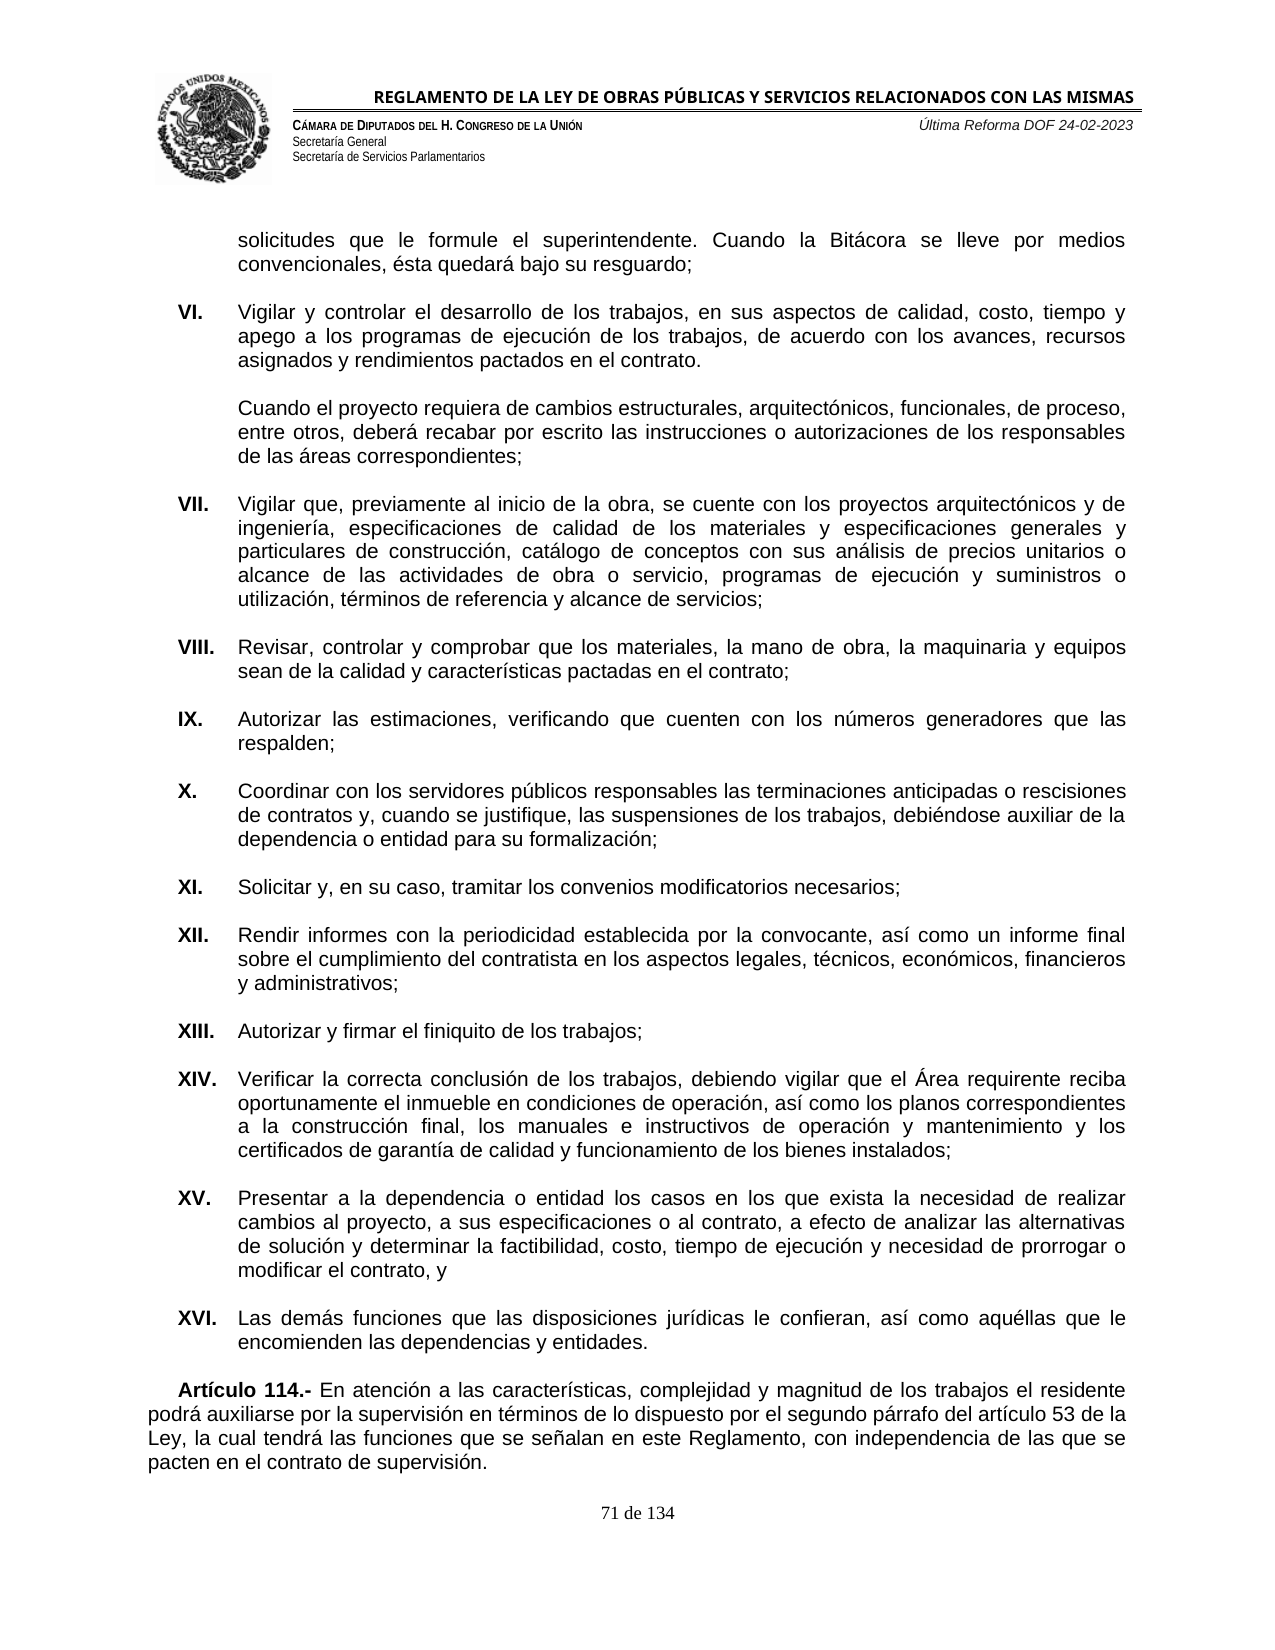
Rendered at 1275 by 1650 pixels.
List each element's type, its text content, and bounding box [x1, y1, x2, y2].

text VIII. Revisar, controlar y comprobar que los materiales, la mano de obra, la maquinaria y equipos sean de la calidad y características pactadas en el contrato; [178, 635, 1127, 683]
text VII. Vigilar que, previamente al inicio de la obra, se cuente con los proyectos arquitectónicos y de ingeniería, especificaciones de calidad de los materiales y especificaciones generales y particulares de construcción, catálogo de conceptos con sus análisis de precios unitarios o alcance de las actividades de obra o servicio, programas de ejecución y suministros o utilización, términos de referencia y alcance de servicios; [178, 491, 1127, 611]
text XII. Rendir informes con la periodicidad establecida por la convocante, así como un informe final sobre el cumplimiento del contratista en los aspectos legales, técnicos, económicos, financieros y administrativos; [178, 923, 1127, 994]
text solicitudes que le formule el superintendente. Cuando la Bitácora se lleve por medios convencionales, ésta quedará bajo su resguardo; [178, 228, 1127, 276]
text XIII. Autorizar y firmar el finiquito de los trabajos; [178, 1018, 1127, 1042]
text XIV. Verificar la correcta conclusión de los trabajos, debiendo vigilar que el Área requirente reciba oportunamente el inmueble en condiciones de operación, así como los planos correspondientes a la construcción final, los manuales e instructivos de operación y mantenimiento y los certificados de garantía de calidad y funcionamiento de los bienes instalados; [178, 1066, 1127, 1162]
text XI. Solicitar y, en su caso, tramitar los convenios modificatorios necesarios; [178, 875, 1127, 899]
text IX. Autorizar las estimaciones, verificando que cuenten con los números generadores que las respalden; [178, 707, 1127, 755]
text X. Coordinar con los servidores públicos responsables las terminaciones anticipadas o rescisiones de contratos y, cuando se justifique, las suspensiones de los trabajos, debiéndose auxiliar de la dependencia o entidad para su formalización; [178, 779, 1127, 851]
text XV. Presentar a la dependencia o entidad los casos en los que exista la necesidad de realizar cambios al proyecto, a sus especificaciones o al contrato, a efecto de analizar las alternativas de solución y determinar la factibilidad, costo, tiempo de ejecución y necesidad de prorrogar o modificar el contrato, y [178, 1186, 1127, 1282]
text VI. Vigilar y controlar el desarrollo de los trabajos, en sus aspectos de calidad, costo, tiempo y apego a los programas de ejecución de los trabajos, de acuerdo con los avances, recursos asignados y rendimientos pactados en el contrato. [178, 300, 1127, 372]
text Artículo 114.- En atención a las características, complejidad y magnitud de los trabajos el residente podrá auxiliarse por la supervisión en términos de lo dispuesto por el segundo párrafo del artículo 53 de la Ley, la cual tendrá las funciones que se señalan en este Reglamento, con independencia de las que se pacten en el contrato de supervisión. [148, 1378, 1127, 1474]
text Cuando el proyecto requiera de cambios estructurales, arquitectónicos, funcionales, de proceso, entre otros, deberá recabar por escrito las instrucciones o autorizaciones de los responsables de las áreas correspondientes; [178, 396, 1127, 467]
text XVI. Las demás funciones que las disposiciones jurídicas le confieran, así como aquéllas que le encomienden las dependencias y entidades. [178, 1306, 1127, 1354]
